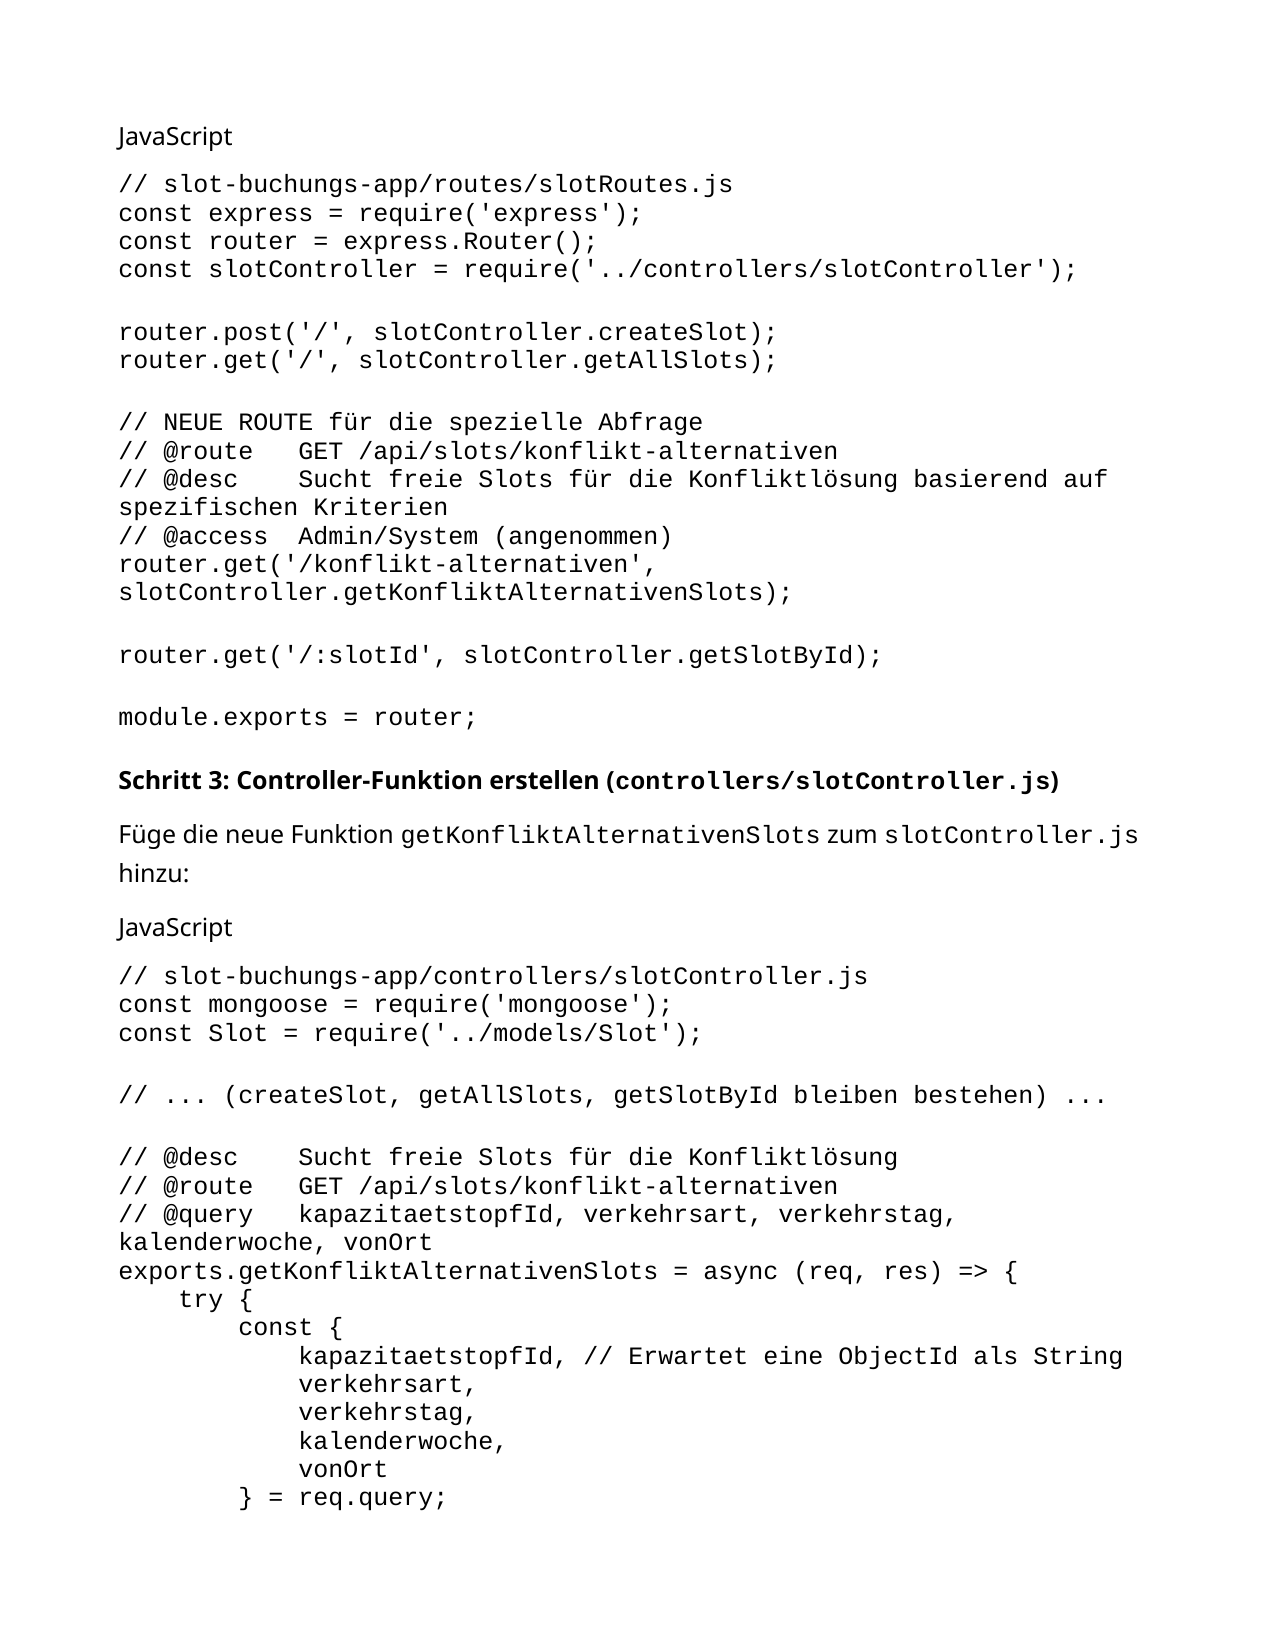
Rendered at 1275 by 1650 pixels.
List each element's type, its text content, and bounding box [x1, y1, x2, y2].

text const express = require('express'); [118, 200, 1157, 228]
text const slotController = require('../controllers/slotController'); [118, 257, 1157, 285]
text Füge die neue Funktion getKonfliktAlternativenSlots zum slotController.js hinzu: [118, 817, 1157, 890]
text JavaScript [118, 118, 1157, 152]
text router.get('/konflikt-alternativen', slotController.getKonfliktAlternativenSlots); [118, 552, 1157, 608]
text module.exports = router; [118, 705, 1157, 733]
text // @access Admin/System (angenommen) [118, 523, 1157, 552]
text const router = express.Router(); [118, 228, 1157, 257]
text router.get('/', slotController.getAllSlots); [118, 348, 1157, 376]
text const { [118, 1315, 1157, 1343]
text try { [118, 1287, 1157, 1315]
text verkehrstag, [118, 1400, 1157, 1428]
text // @route GET /api/slots/konflikt-alternativen [118, 1173, 1157, 1202]
text kalenderwoche, [118, 1428, 1157, 1457]
text // NEUE ROUTE für die spezielle Abfrage [118, 410, 1157, 438]
text verkehrsart, [118, 1372, 1157, 1400]
text JavaScript [118, 910, 1157, 944]
text kapazitaetstopfId, // Erwartet eine ObjectId als String [118, 1343, 1157, 1372]
text router.post('/', slotController.createSlot); [118, 319, 1157, 348]
text router.get('/:slotId', slotController.getSlotById); [118, 642, 1157, 671]
text exports.getKonfliktAlternativenSlots = async (req, res) => { [118, 1258, 1157, 1287]
text // @query kapazitaetstopfId, verkehrsart, verkehrstag, kalenderwoche, vonOrt [118, 1202, 1157, 1258]
text const Slot = require('../models/Slot'); [118, 1020, 1157, 1048]
text // @desc Sucht freie Slots für die Konfliktlösung basierend auf spezifischen Kriterien [118, 467, 1157, 523]
text const mongoose = require('mongoose'); [118, 992, 1157, 1020]
text vonOrt [118, 1457, 1157, 1485]
text // @desc Sucht freie Slots für die Konfliktlösung [118, 1145, 1157, 1173]
text // ... (createSlot, getAllSlots, getSlotById bleiben bestehen) ... [118, 1082, 1157, 1111]
text } = req.query; [118, 1485, 1157, 1513]
text Schritt 3: Controller-Funktion erstellen (controllers/slotController.js) [118, 763, 1157, 797]
text // slot-buchungs-app/controllers/slotController.js [118, 963, 1157, 992]
text // @route GET /api/slots/konflikt-alternativen [118, 438, 1157, 467]
text // slot-buchungs-app/routes/slotRoutes.js [118, 172, 1157, 200]
